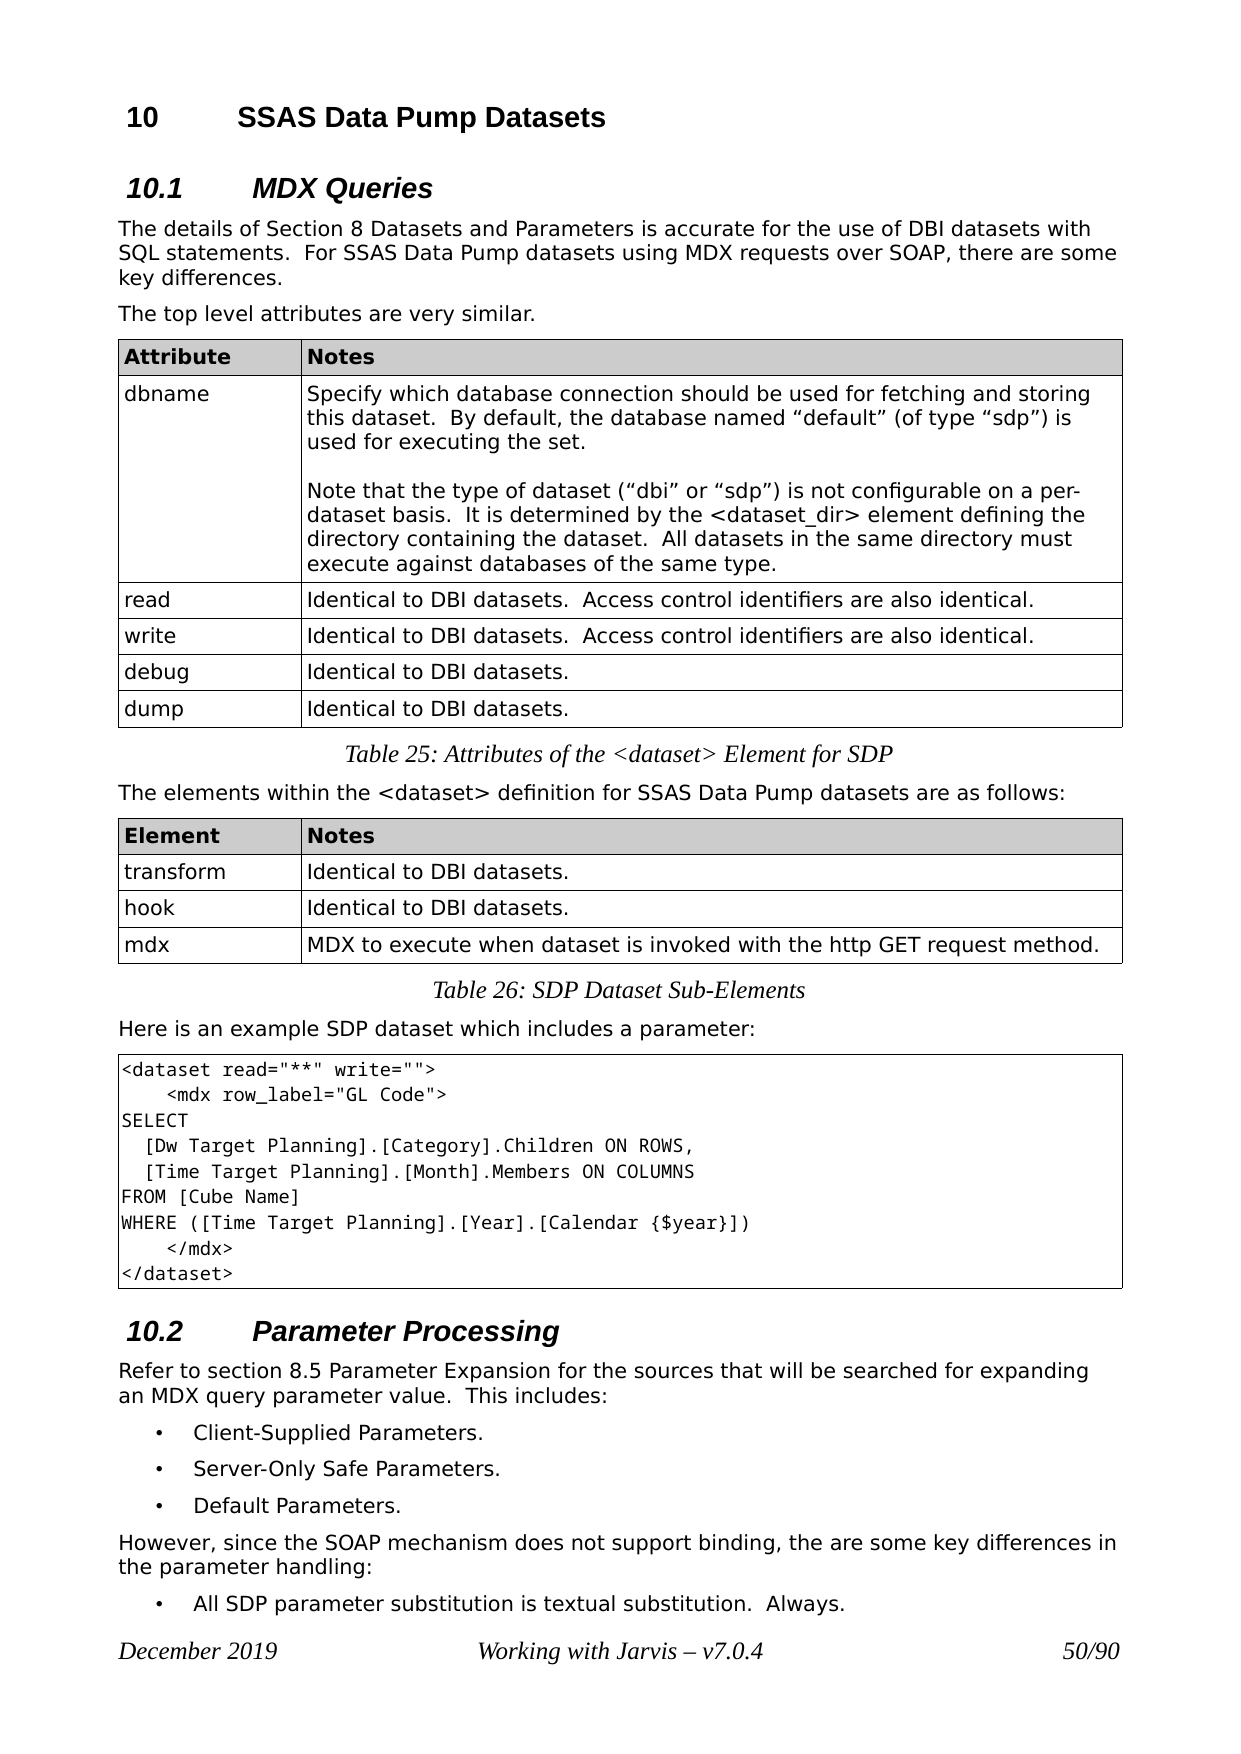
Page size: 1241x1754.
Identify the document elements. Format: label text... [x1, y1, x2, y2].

table_cell mdx [119, 928, 301, 963]
table_cell hook [119, 891, 301, 926]
text FROM [Cube Name] [119, 1181, 1122, 1207]
table_header Attribute [119, 340, 301, 375]
text Here is an example SDP dataset which includes a parameter: [118, 1017, 1122, 1041]
table_cell Identical to DBI datasets. [302, 691, 1122, 727]
list Client-Supplied Parameters. [156, 1421, 1122, 1445]
table_cell Identical to DBI datasets. [302, 891, 1122, 926]
text The details of Section 8 Datasets and Parameters is accurate for the use of DBI datasets with SQL statements. For SSAS Data Pump datasets using MDX requests over SOAP, there are some key differences. [118, 217, 1122, 290]
text The top level attributes are very similar. [118, 302, 1122, 327]
text <dataset read="**" write=""> [119, 1055, 1122, 1079]
subtitle SSAS Data Pump Datasets [118, 100, 1122, 133]
table_cell debug [119, 655, 301, 690]
table_header Notes [302, 340, 1122, 375]
list All SDP parameter substitution is textual substitution. Always. [156, 1592, 1122, 1616]
table_header Element [119, 819, 301, 854]
table_cell MDX to execute when dataset is invoked with the http GET request method. [302, 928, 1122, 963]
table_cell Identical to DBI datasets. [302, 655, 1122, 690]
table_cell dump [119, 691, 301, 727]
text WHERE ([Time Target Planning].[Year].[Calendar {$year}]) [119, 1207, 1122, 1232]
text SELECT [119, 1105, 1122, 1130]
table_cell transform [119, 855, 301, 890]
list Server-Only Safe Parameters. [156, 1457, 1122, 1482]
text Table 26: SDP Dataset Sub-Elements [118, 976, 1122, 1004]
subtitle Parameter Processing [118, 1313, 1122, 1347]
table_cell Identical to DBI datasets. Access control identifiers are also identical. [302, 619, 1122, 654]
text Refer to section 8.5 Parameter Expansion for the sources that will be searched for expanding an MDX query parameter value. This includes: [118, 1359, 1122, 1408]
subtitle MDX Queries [118, 171, 1122, 204]
text The elements within the <dataset> definition for SSAS Data Pump datasets are as follows: [118, 781, 1122, 805]
list Default Parameters. [156, 1494, 1122, 1518]
text However, since the SOAP mechanism does not support binding, the are some key differences in the parameter handling: [118, 1531, 1122, 1579]
text </mdx> [119, 1232, 1122, 1258]
text <mdx row_label="GL Code"> [119, 1079, 1122, 1105]
table_cell write [119, 619, 301, 654]
table_header Notes [302, 819, 1122, 854]
table_cell dbname [119, 376, 301, 582]
text [Time Target Planning].[Month].Members ON COLUMNS [119, 1156, 1122, 1181]
text </dataset> [119, 1258, 1122, 1288]
text [Dw Target Planning].[Category].Children ON ROWS, [119, 1130, 1122, 1156]
table_cell Identical to DBI datasets. Access control identifiers are also identical. [302, 583, 1122, 618]
table_cell Identical to DBI datasets. [302, 855, 1122, 890]
text Table 25: Attributes of the <dataset> Element for SDP [118, 739, 1122, 768]
table_cell Specify which database connection should be used for fetching and storing this dataset. By default, the database named “default” (of type “sdp”) is used for executing the set. Note that the type of dataset (“dbi” or “sdp”) is not configurable on a per-dataset basis. It is determined by the <dataset_dir> element defining the directory containing the dataset. All datasets in the same directory must execute against databases of the same type. [302, 376, 1122, 582]
table_cell read [119, 583, 301, 618]
